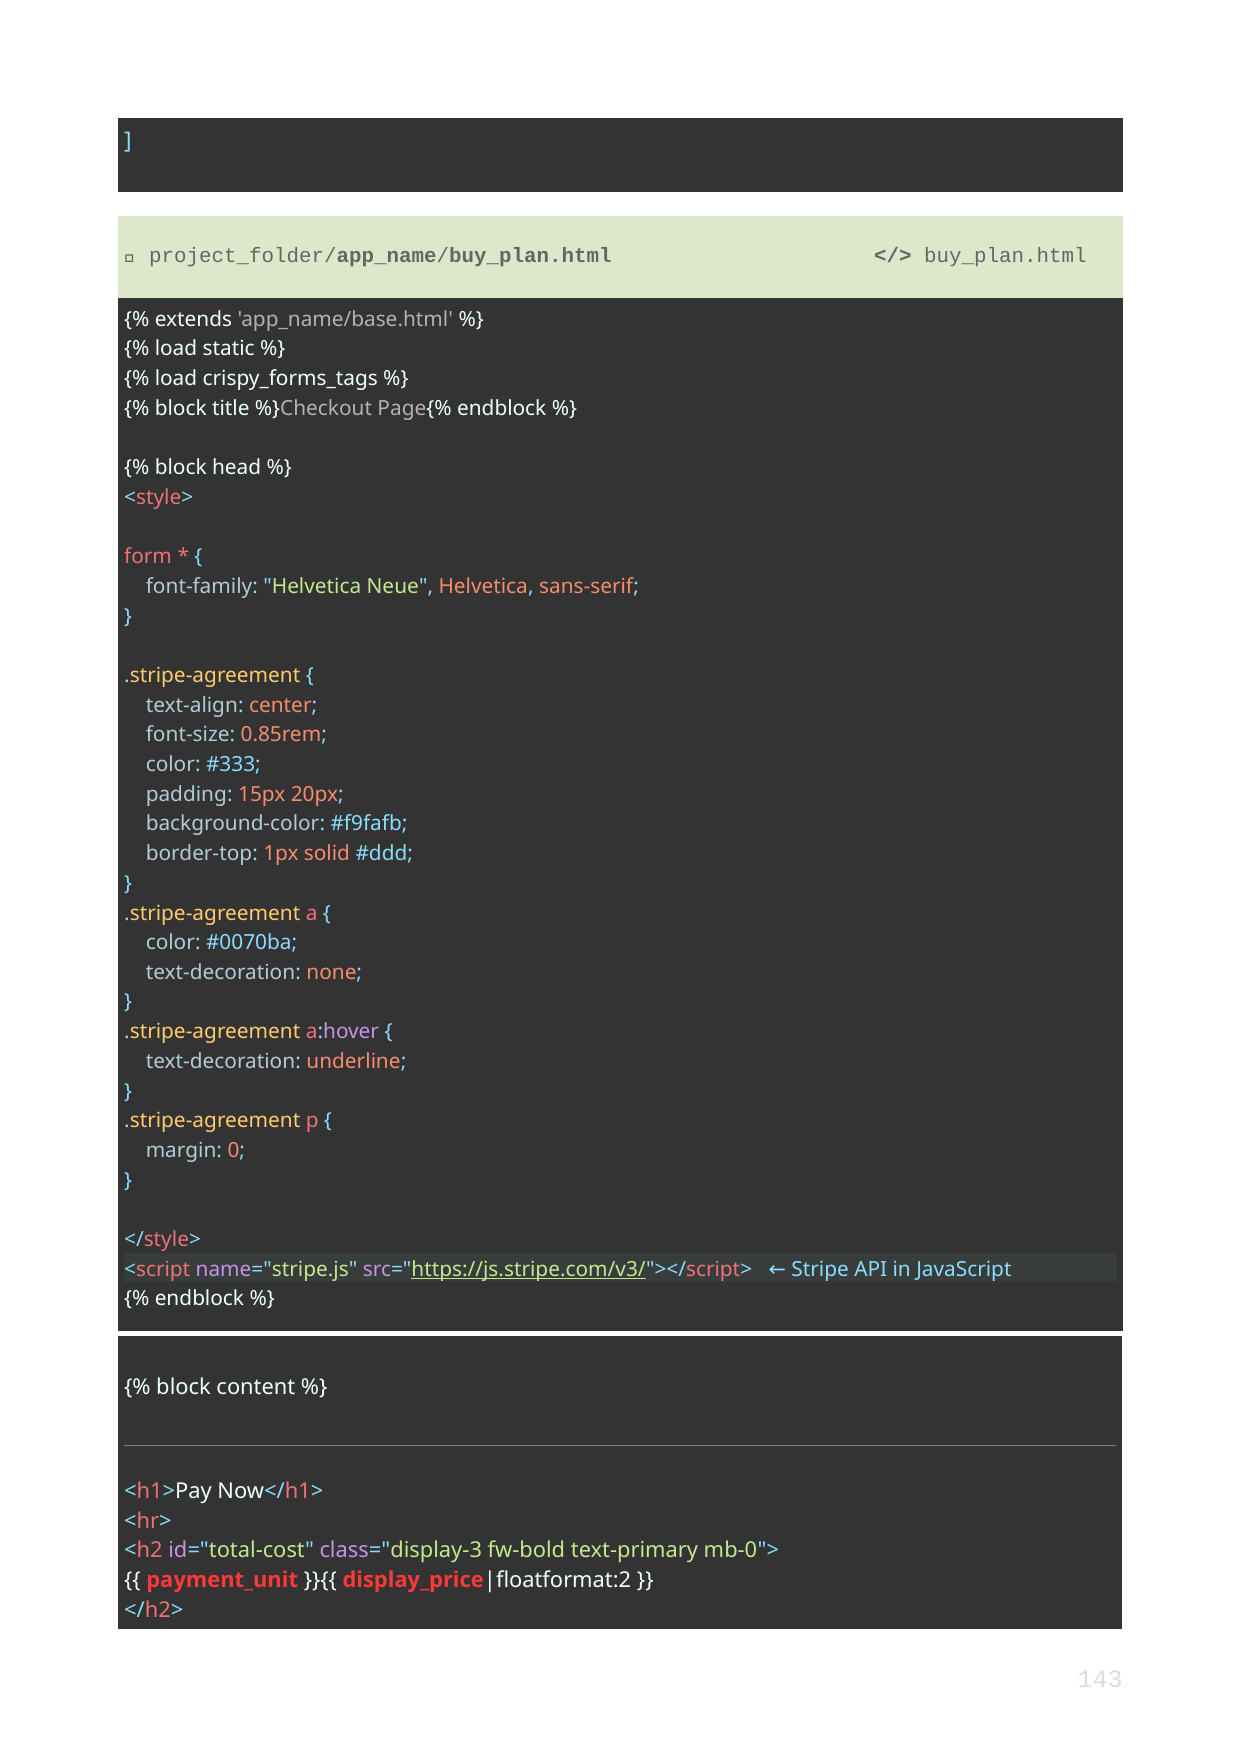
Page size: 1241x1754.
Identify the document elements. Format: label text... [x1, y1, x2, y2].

table_header {% block content %} <h1>Pay Now</h1> <hr> <h2 id="total-cost" class="display-3 fw-bold text-primary mb-0"> {{ payment_unit }}{{ display_price|floatformat:2 }} </h2> [118, 1336, 1122, 1629]
table_cell ] [118, 118, 1123, 192]
table_cell {% extends 'app_name/base.html' %} {% load static %} {% load crispy_forms_tags %} {% block title %}Checkout Page{% endblock %} {% block head %} <style> form * { font-family: "Helvetica Neue", Helvetica, sans-serif; } .stripe-agreement { text-align: center; font-size: 0.85rem; color: #333; padding: 15px 20px; background-color: #f9fafb; border-top: 1px solid #ddd; } .stripe-agreement a { color: #0070ba; text-decoration: none; } .stripe-agreement a:hover { text-decoration: underline; } .stripe-agreement p { margin: 0; } </style> <script name="stripe.js" src="https://js.stripe.com/v3/"></script> ← Stripe API in JavaScript {% endblock %} [118, 298, 1123, 1331]
table_header 📝 project_folder/app_name/buy_plan.html </> buy_plan.html [118, 216, 1123, 298]
